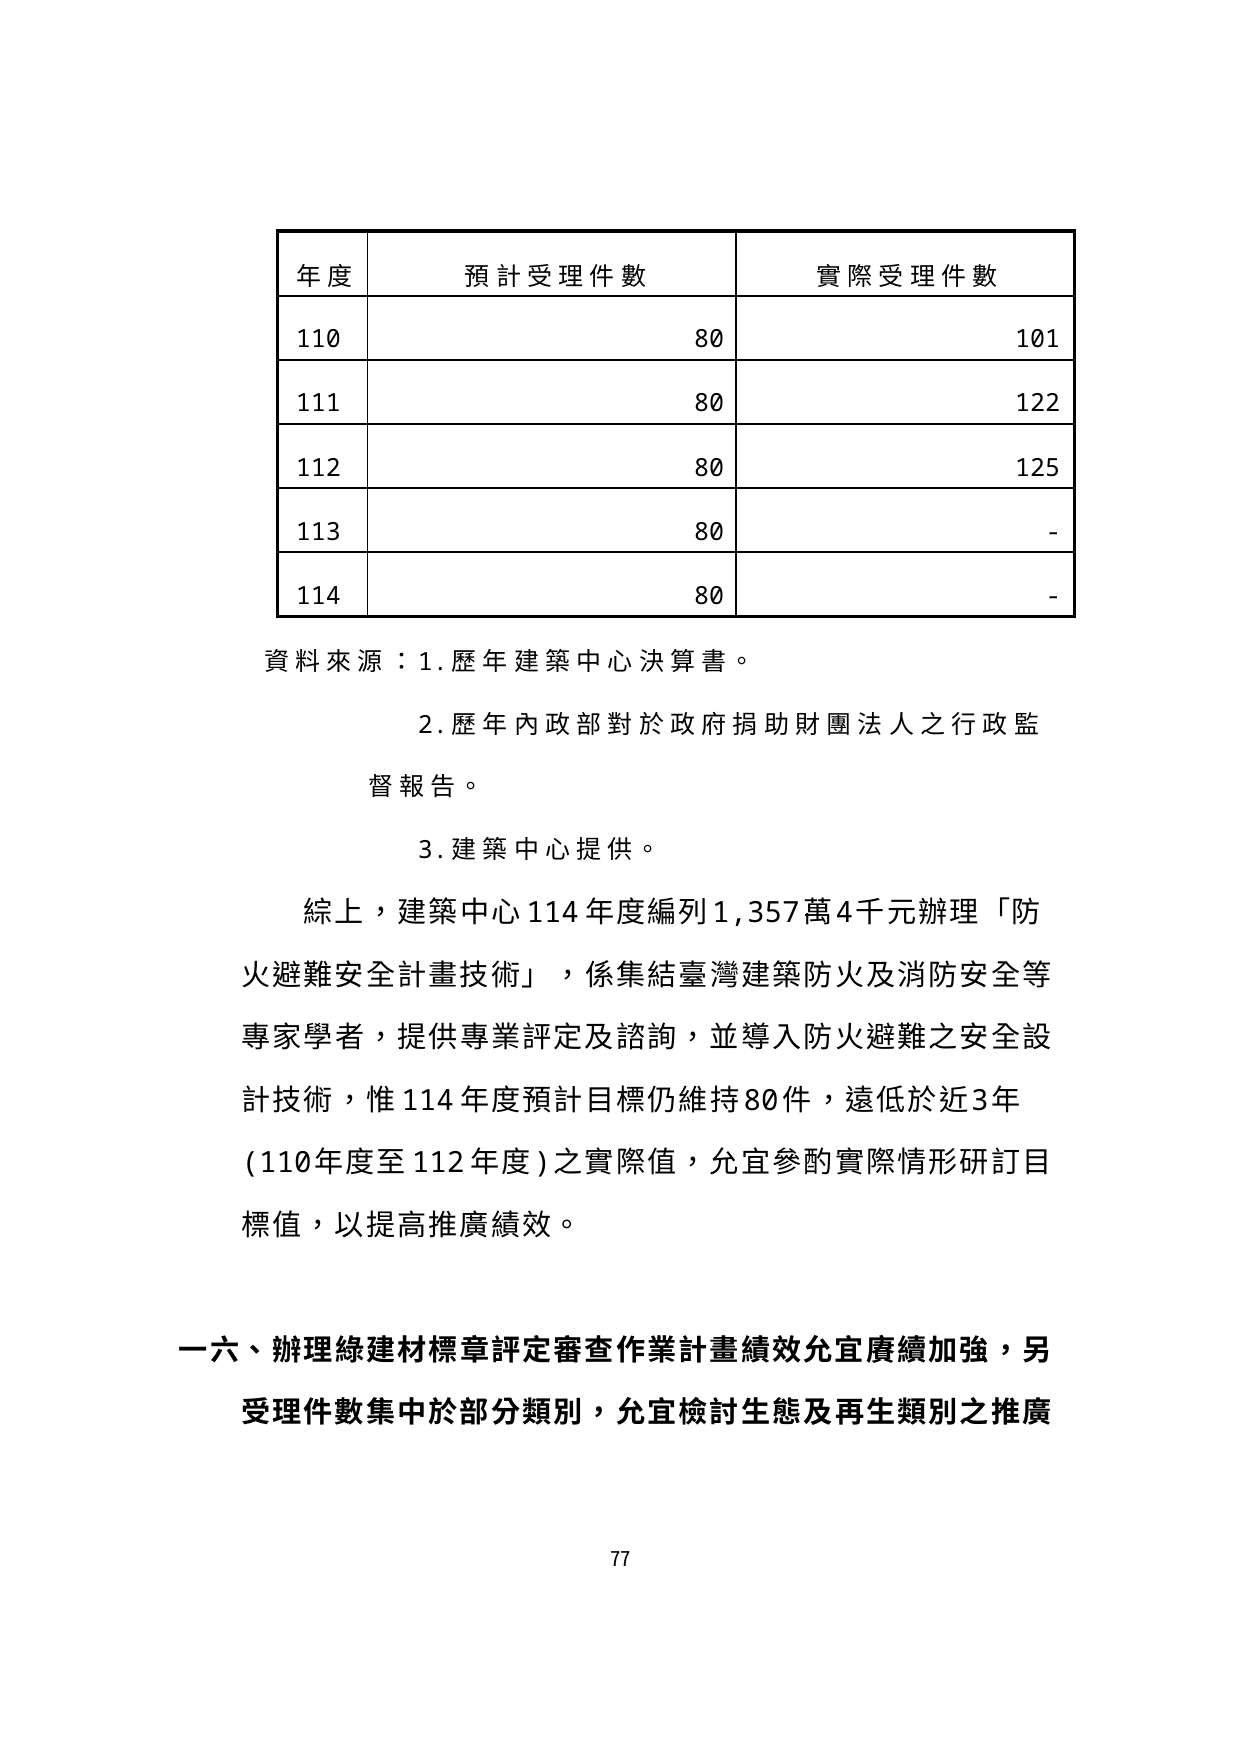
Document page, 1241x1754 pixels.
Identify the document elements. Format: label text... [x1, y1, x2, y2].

table_cell 110 [279, 297, 367, 359]
table_header 年度 [279, 233, 367, 295]
table_cell 101 [737, 297, 1073, 359]
table_cell 114 [279, 553, 367, 615]
table_cell - [737, 553, 1073, 615]
text 綜上，建築中心114年度編列1,357萬4千元辦理「防火避難安全計畫技術」，係集結臺灣建築防火及消防安全等專家學者，提供專業評定及諮詢，並導入防火避難之安全設計技術，惟114年度預計目標仍維持80件，遠低於近3年(110年度至112年度)之實際值，允宜參酌實際情形研訂目標值，以提高推廣績效。 [236, 868, 1063, 1243]
table_cell 80 [368, 425, 735, 487]
table_cell 80 [368, 553, 735, 615]
table_cell 125 [737, 425, 1073, 487]
text 3.建築中心提供。 [259, 806, 1063, 868]
table_header 預計受理件數 [368, 233, 735, 295]
table_cell 111 [279, 361, 367, 423]
table_cell 113 [279, 489, 367, 551]
table_cell 80 [368, 297, 735, 359]
text 資料來源：1.歷年建築中心決算書。 [259, 618, 1063, 681]
table_cell 112 [279, 425, 367, 487]
table_cell 80 [368, 489, 735, 551]
table_cell - [737, 489, 1073, 551]
table_cell 80 [368, 361, 735, 423]
table_cell 122 [737, 361, 1073, 423]
text 一六、辦理綠建材標章評定審查作業計畫績效允宜賡續加強，另受理件數集中於部分類別，允宜檢討生態及再生類別之推廣 [177, 1306, 1063, 1431]
table_header 實際受理件數 [737, 233, 1073, 295]
text 2.歷年內政部對於政府捐助財團法人之行政監督報告。 [259, 681, 1063, 806]
